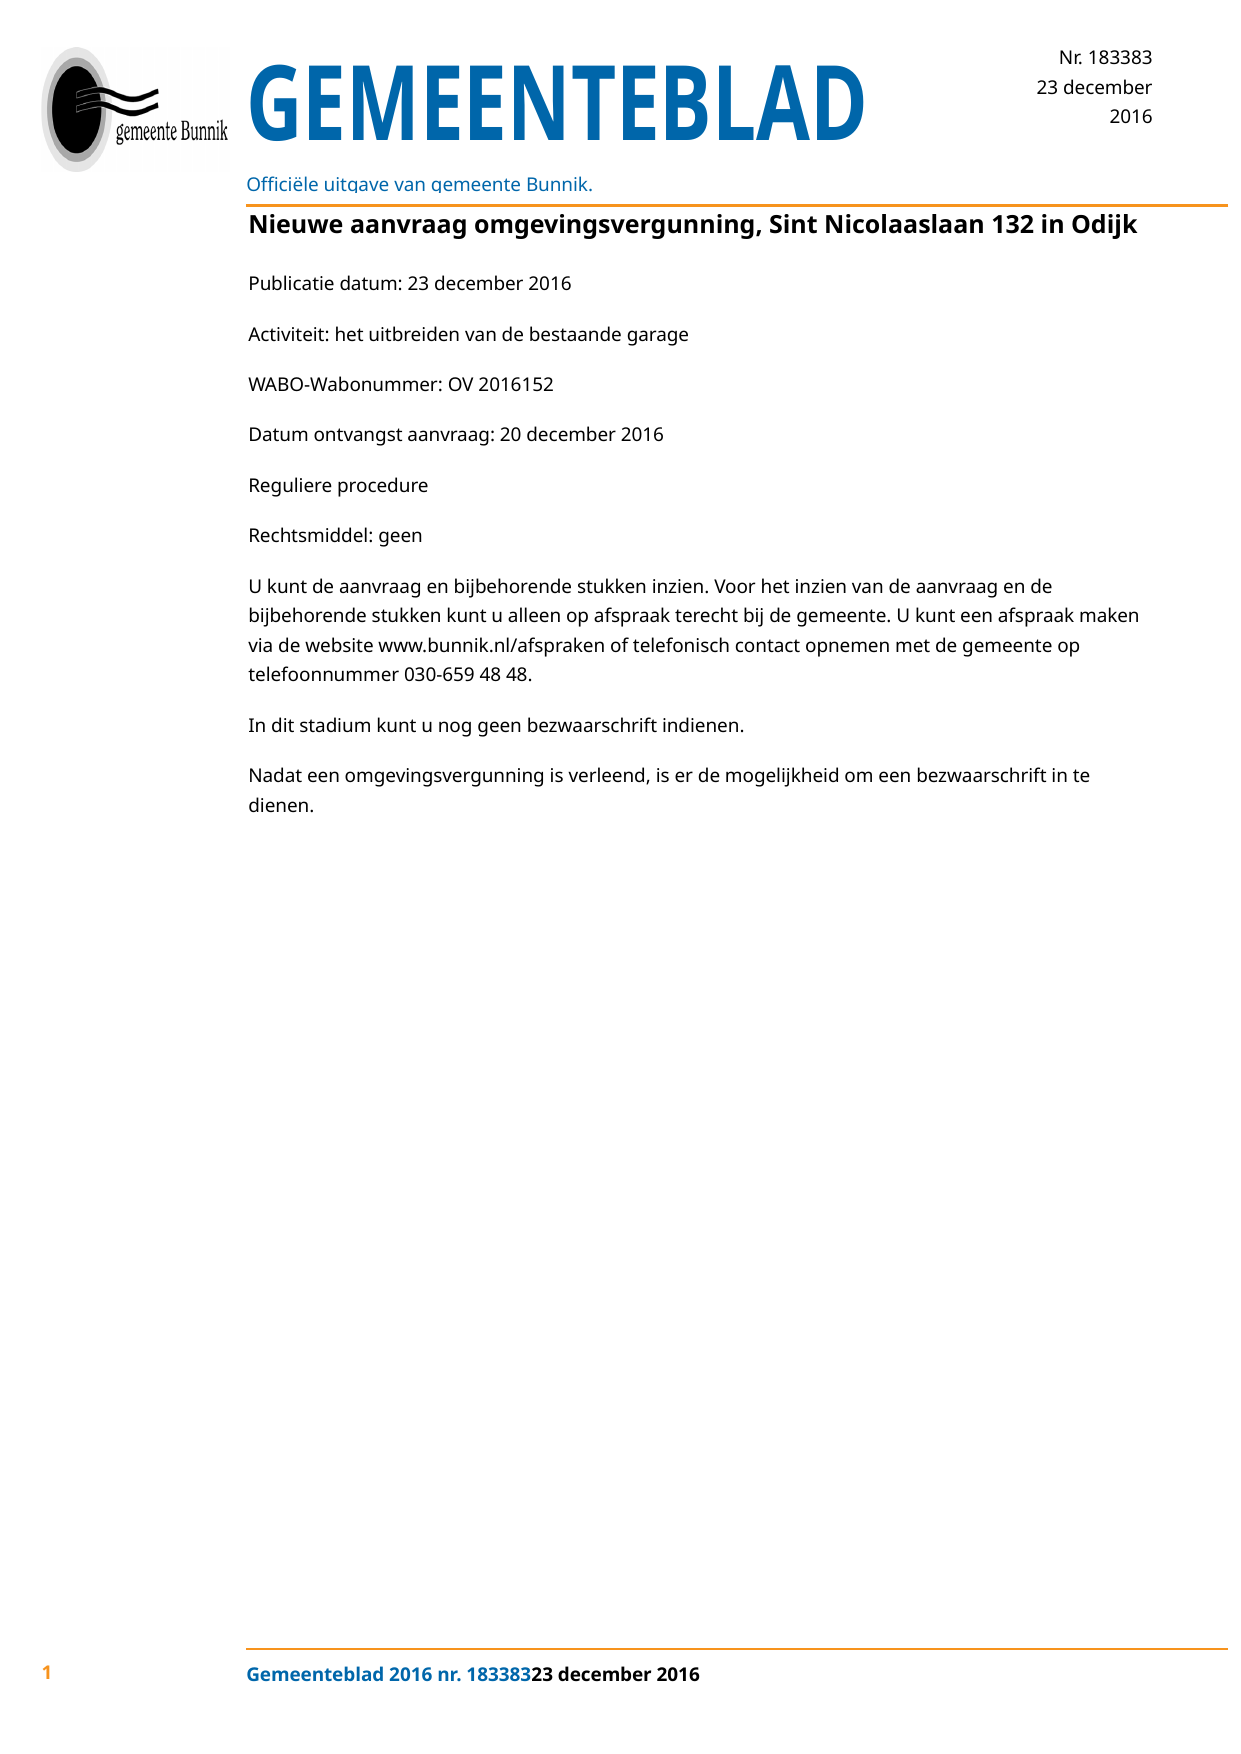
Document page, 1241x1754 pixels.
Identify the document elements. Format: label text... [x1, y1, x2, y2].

text Rechtsmiddel: geen [248, 522, 1152, 548]
picture [41, 47, 231, 172]
text U kunt de aanvraag en bijbehorende stukken inzien. Voor het inzien van de aanvraag en de bijbehorende stukken kunt u alleen op afspraak terecht bij de gemeente. U kunt een afspraak maken via de website www.bunnik.nl/afspraken of telefonisch contact opnemen met de gemeente op telefoonnummer 030-659 48 48. [248, 573, 1152, 687]
text In dit stadium kunt u nog geen bezwaarschrift indienen. [248, 712, 1152, 738]
text Publicatie datum: 23 december 2016 [248, 270, 1152, 296]
text Datum ontvangst aanvraag: 20 december 2016 [248, 422, 1152, 447]
text Activiteit: het uitbreiden van de bestaande garage [248, 321, 1152, 346]
text Nadat een omgevingsvergunning is verleend, is er de mogelijkheid om een bezwaarschrift in te dienen. [248, 762, 1152, 818]
text WABO-Wabonummer: OV 2016152 [248, 371, 1152, 397]
text Reguliere procedure [248, 472, 1152, 498]
text Nieuwe aanvraag omgevingsvergunning, Sint Nicolaaslaan 132 in Odijk [248, 207, 1152, 241]
